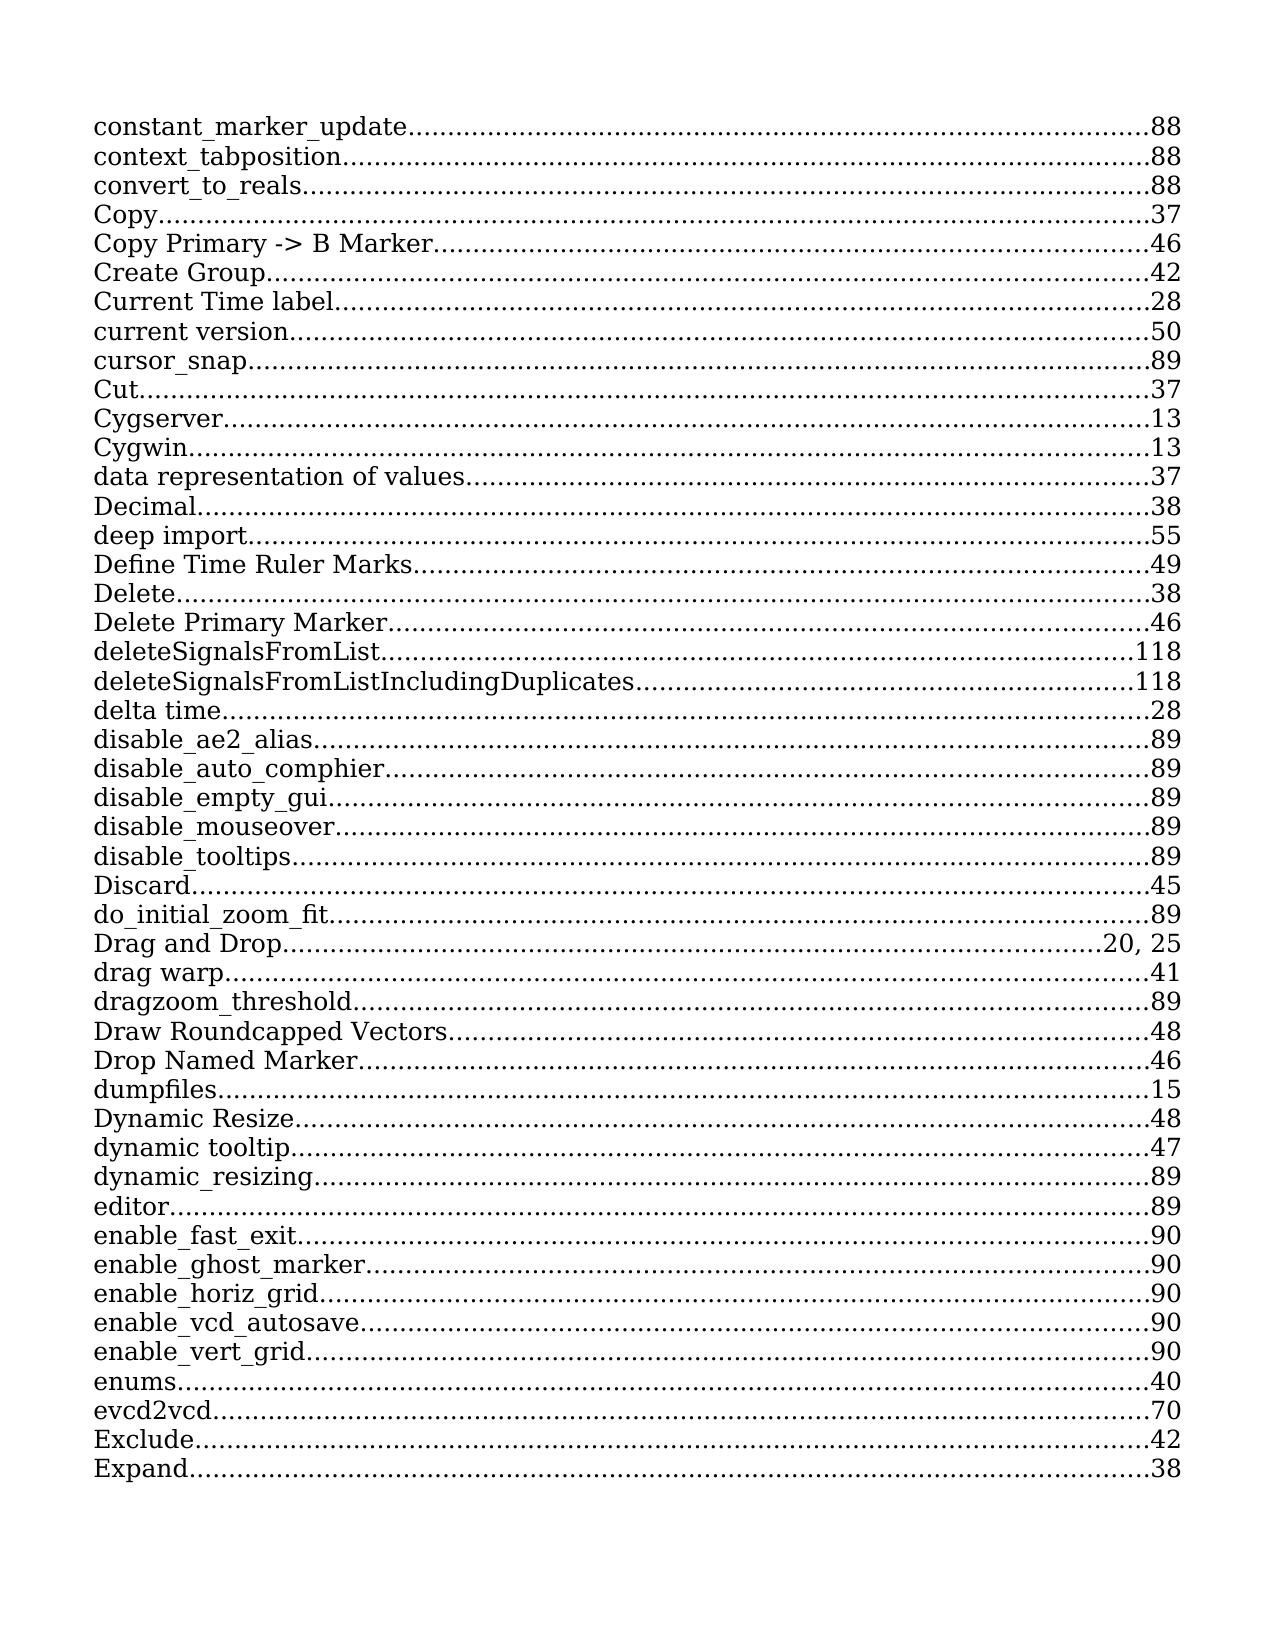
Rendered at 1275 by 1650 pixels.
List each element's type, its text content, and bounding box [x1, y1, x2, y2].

text dynamic_resizing 89 [93, 1162, 1182, 1192]
text Draw Roundcapped Vectors 48 [93, 1017, 1182, 1046]
text Exclude 42 [93, 1425, 1182, 1454]
text dumpfiles 15 [93, 1075, 1182, 1104]
text Copy 37 [93, 200, 1182, 229]
text drag warp 41 [93, 958, 1182, 987]
text evcd2vcd 70 [93, 1396, 1182, 1425]
text editor 89 [93, 1192, 1182, 1221]
text delta time 28 [93, 696, 1182, 725]
text cursor_snap 89 [93, 346, 1182, 375]
text Dynamic Resize 48 [93, 1104, 1182, 1133]
text Drop Named Marker 46 [93, 1046, 1182, 1075]
text disable_ae2_alias 89 [93, 725, 1182, 754]
text disable_tooltips 89 [93, 842, 1182, 871]
text Delete 38 [93, 579, 1182, 608]
text Expand 38 [93, 1454, 1182, 1483]
text enable_horiz_grid 90 [93, 1279, 1182, 1308]
text Decimal 38 [93, 492, 1182, 521]
text Define Time Ruler Marks 49 [93, 550, 1182, 579]
text Cut 37 [93, 375, 1182, 404]
text data representation of values 37 [93, 462, 1182, 492]
text disable_mouseover 89 [93, 812, 1182, 842]
text convert_to_reals 88 [93, 171, 1182, 200]
text Cygserver 13 [93, 404, 1182, 433]
text enable_vert_grid 90 [93, 1337, 1182, 1367]
text context_tabposition 88 [93, 142, 1182, 171]
text Create Group 42 [93, 258, 1182, 287]
text Discard 45 [93, 871, 1182, 900]
text enable_fast_exit 90 [93, 1221, 1182, 1250]
text enable_ghost_marker 90 [93, 1250, 1182, 1279]
text disable_auto_comphier 89 [93, 754, 1182, 783]
text deleteSignalsFromListIncludingDuplicates 118 [93, 667, 1182, 696]
text Delete Primary Marker 46 [93, 608, 1182, 637]
text deleteSignalsFromList 118 [93, 637, 1182, 667]
text do_initial_zoom_fit 89 [93, 900, 1182, 929]
text dynamic tooltip 47 [93, 1133, 1182, 1162]
text disable_empty_gui 89 [93, 783, 1182, 812]
text Copy Primary -> B Marker 46 [93, 229, 1182, 258]
text Cygwin 13 [93, 433, 1182, 462]
text current version 50 [93, 317, 1182, 346]
text enable_vcd_autosave 90 [93, 1308, 1182, 1337]
text Current Time label 28 [93, 287, 1182, 317]
text Drag and Drop 20, 25 [93, 929, 1182, 958]
text enums 40 [93, 1367, 1182, 1396]
text constant_marker_update 88 [93, 112, 1182, 142]
text deep import 55 [93, 521, 1182, 550]
text dragzoom_threshold 89 [93, 987, 1182, 1017]
